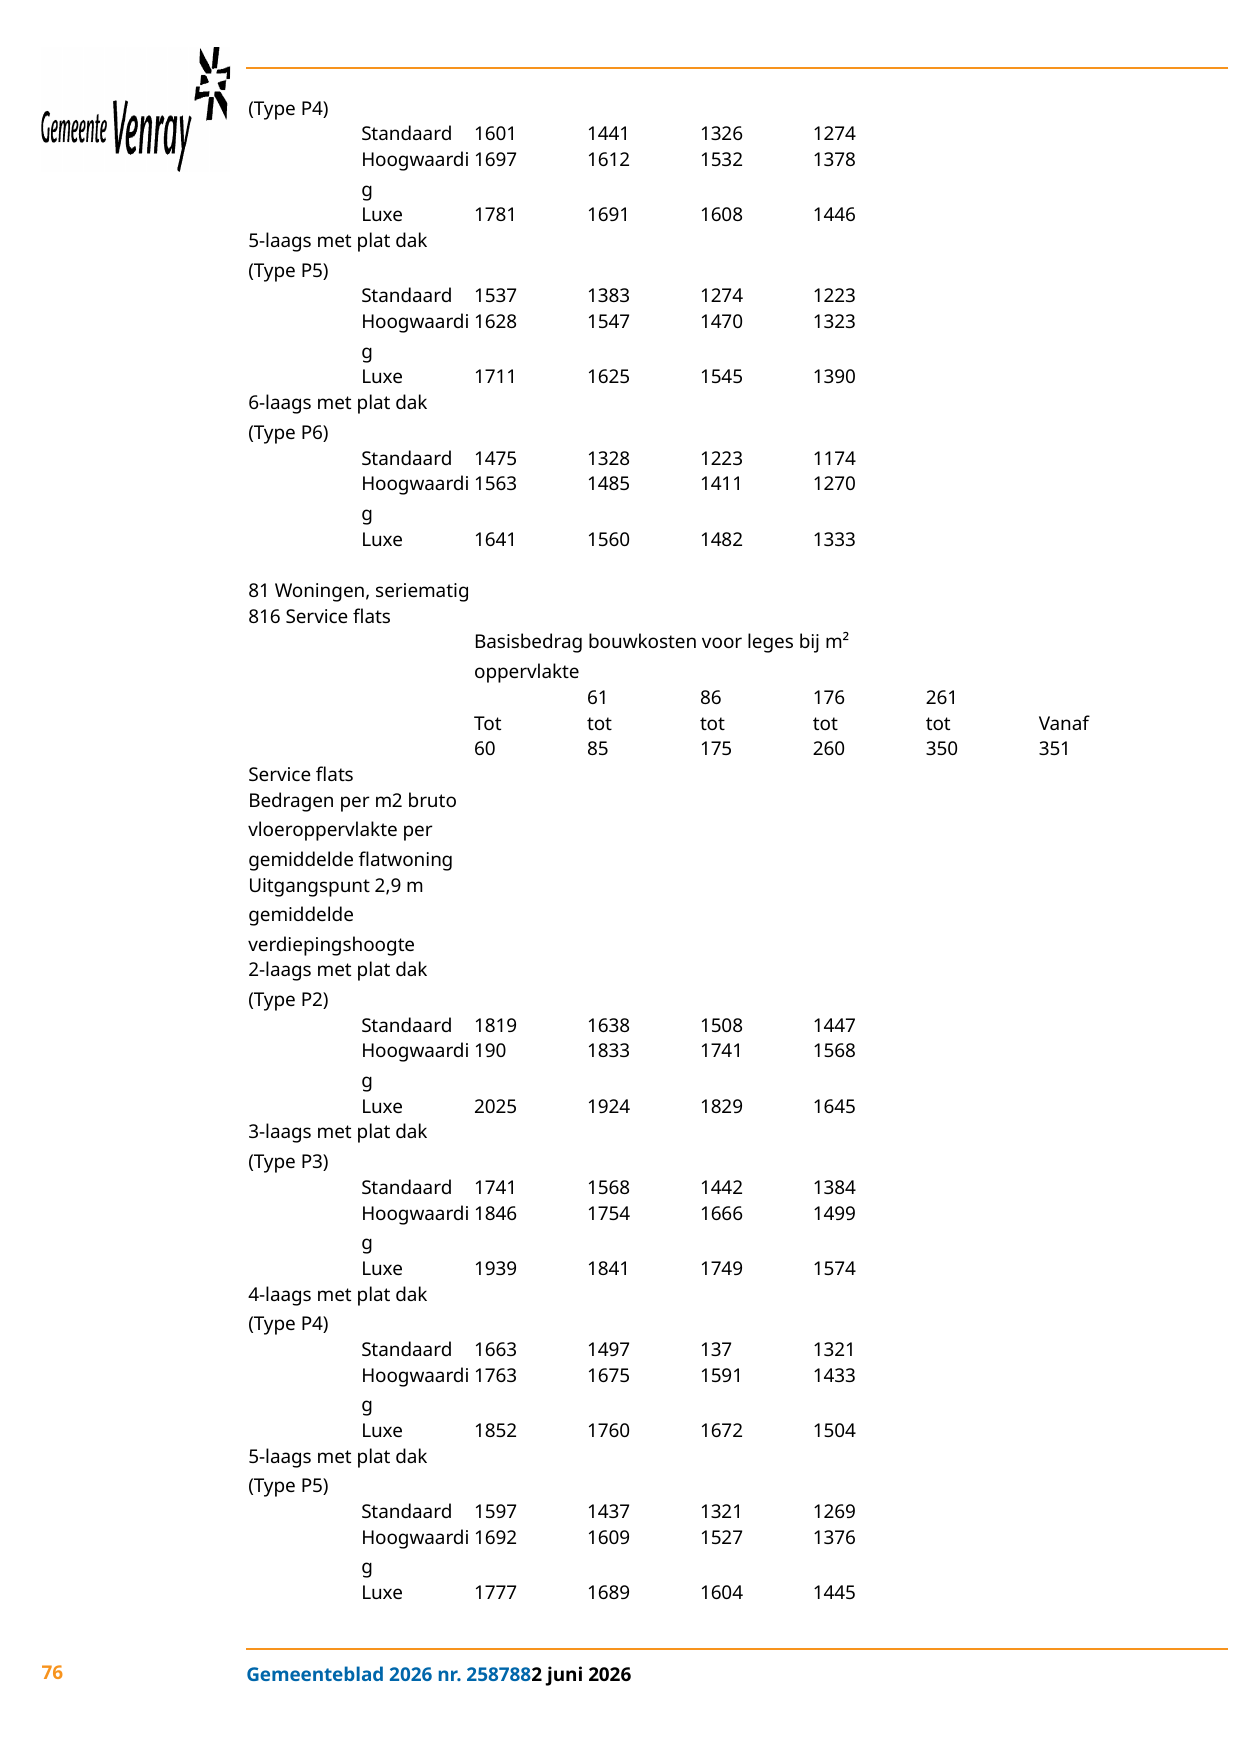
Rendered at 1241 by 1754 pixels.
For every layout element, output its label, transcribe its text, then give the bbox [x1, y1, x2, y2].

table_cell [1039, 629, 1152, 684]
table_cell [248, 121, 361, 146]
table_cell [587, 1119, 700, 1174]
table_cell 1328 [587, 445, 700, 470]
table_cell [813, 872, 926, 957]
table_cell 1537 [474, 283, 587, 308]
table_cell Uitgangspunt 2,9 m gemiddelde verdiepingshoogte [248, 872, 474, 957]
table_cell 1504 [813, 1417, 926, 1443]
table_cell [1039, 1524, 1152, 1579]
table_cell Luxe [361, 1093, 474, 1119]
table_cell [926, 957, 1038, 1012]
table_cell [1039, 389, 1152, 445]
table_cell [587, 787, 700, 872]
table_cell 1625 [587, 364, 700, 389]
table_cell [248, 526, 361, 551]
table_cell [700, 1119, 813, 1174]
table_cell 1326 [700, 121, 813, 146]
table_cell 1597 [474, 1498, 587, 1524]
table_cell [1039, 1200, 1152, 1255]
table_cell [474, 957, 587, 1012]
table_cell 137 [700, 1336, 813, 1362]
table_cell [926, 551, 1038, 577]
table_cell [248, 470, 361, 526]
table_cell 1378 [813, 146, 926, 202]
table_cell 1604 [700, 1579, 813, 1605]
table_cell 1601 [474, 121, 587, 146]
table_cell [361, 629, 474, 684]
table_cell [248, 1336, 361, 1362]
table_cell Luxe [361, 364, 474, 389]
table_cell [1039, 1336, 1152, 1362]
table_cell 1527 [700, 1524, 813, 1579]
table_cell 1441 [587, 121, 700, 146]
table_cell Hoogwaardig [361, 308, 474, 364]
table_cell [813, 389, 926, 445]
table_cell 1829 [700, 1093, 813, 1119]
table_cell [474, 684, 587, 710]
table_cell 1223 [700, 445, 813, 470]
table_cell [926, 1524, 1038, 1579]
table_cell [587, 227, 700, 283]
table_cell [1039, 761, 1152, 787]
table_cell [1039, 1174, 1152, 1200]
table_cell Hoogwaardig [361, 1524, 474, 1579]
table_cell 1433 [813, 1362, 926, 1417]
table_cell 1852 [474, 1417, 587, 1443]
table_cell Vanaf [1039, 710, 1152, 735]
table_cell [700, 787, 813, 872]
table_cell [1039, 308, 1152, 364]
table_cell [474, 1281, 587, 1336]
table_cell [1039, 1119, 1152, 1174]
table_cell 1641 [474, 526, 587, 551]
table_cell Luxe [361, 1579, 474, 1605]
table_cell [587, 95, 700, 121]
table_cell 1666 [700, 1200, 813, 1255]
table_cell 1924 [587, 1093, 700, 1119]
table_cell 261 [926, 684, 1038, 710]
table_cell [248, 1038, 361, 1093]
table_cell 61 [587, 684, 700, 710]
table_cell [248, 1255, 361, 1281]
table_cell [474, 1443, 587, 1498]
table_cell [926, 1336, 1038, 1362]
table_cell [361, 551, 474, 577]
table_cell [1039, 526, 1152, 551]
table_cell 5-laags met plat dak (Type P5) [248, 1443, 474, 1498]
table_cell 1568 [587, 1174, 700, 1200]
table_cell 1499 [813, 1200, 926, 1255]
table_cell [248, 283, 361, 308]
table_cell [1039, 121, 1152, 146]
table_cell [813, 577, 926, 603]
table_cell [474, 872, 587, 957]
table_cell 1691 [587, 202, 700, 227]
table_cell [587, 389, 700, 445]
table_cell 1609 [587, 1524, 700, 1579]
table_cell 85 [587, 735, 700, 761]
table_cell 1376 [813, 1524, 926, 1579]
table_cell [1039, 1362, 1152, 1417]
table_cell [1039, 603, 1152, 629]
table_cell [700, 227, 813, 283]
table_cell 3-laags met plat dak (Type P3) [248, 1119, 474, 1174]
table_cell 1672 [700, 1417, 813, 1443]
table_cell [248, 684, 361, 710]
table_cell 1628 [474, 308, 587, 364]
table_cell 1741 [474, 1174, 587, 1200]
table_cell 1532 [700, 146, 813, 202]
table_cell 1321 [700, 1498, 813, 1524]
table_cell [700, 551, 813, 577]
table_cell 1760 [587, 1417, 700, 1443]
table_cell [1039, 1281, 1152, 1336]
table_cell [1039, 283, 1152, 308]
table_cell Hoogwaardig [361, 470, 474, 526]
table_cell 1411 [700, 470, 813, 526]
table_cell 1663 [474, 1336, 587, 1362]
table_cell [926, 470, 1038, 526]
table_cell [474, 227, 587, 283]
table_cell 1741 [700, 1038, 813, 1093]
table_cell [926, 364, 1038, 389]
table_cell 2025 [474, 1093, 587, 1119]
table_cell [248, 202, 361, 227]
table_cell [1039, 1093, 1152, 1119]
table_cell 175 [700, 735, 813, 761]
table_cell [248, 364, 361, 389]
table_cell [248, 735, 361, 761]
table_cell 1390 [813, 364, 926, 389]
table_cell [700, 1443, 813, 1498]
table_cell 1445 [813, 1579, 926, 1605]
table_cell 4-laags met plat dak (Type P4) [248, 1281, 474, 1336]
table_cell 350 [926, 735, 1038, 761]
table_cell [700, 957, 813, 1012]
table_cell [1039, 470, 1152, 526]
table_cell [926, 121, 1038, 146]
table_cell [926, 1093, 1038, 1119]
table_cell [813, 95, 926, 121]
table_cell 81 Woningen, seriematig [248, 577, 474, 603]
table_cell [926, 1174, 1038, 1200]
table_cell [587, 1281, 700, 1336]
table_cell Basisbedrag bouwkosten voor leges bij m² oppervlakte [474, 629, 926, 684]
table_cell [700, 1281, 813, 1336]
table_cell Hoogwaardig [361, 146, 474, 202]
table_cell Service flats [248, 761, 361, 787]
table_cell [248, 445, 361, 470]
table_cell [1039, 787, 1152, 872]
table_cell [1039, 872, 1152, 957]
table_cell [926, 1579, 1038, 1605]
table_cell Standaard [361, 121, 474, 146]
table_cell 1781 [474, 202, 587, 227]
table_cell [248, 551, 361, 577]
table_cell [926, 1038, 1038, 1093]
table_cell [700, 872, 813, 957]
table_cell [926, 1443, 1038, 1498]
table_cell [587, 1443, 700, 1498]
table_cell [248, 1524, 361, 1579]
table_cell 1508 [700, 1012, 813, 1038]
table_cell 1608 [700, 202, 813, 227]
table_cell [926, 1281, 1038, 1336]
table_cell Luxe [361, 202, 474, 227]
table_cell 1563 [474, 470, 587, 526]
table_cell [926, 1119, 1038, 1174]
table_cell [926, 603, 1038, 629]
table_cell [248, 146, 361, 202]
table_cell tot [926, 710, 1038, 735]
table_cell [813, 1443, 926, 1498]
table_cell [587, 957, 700, 1012]
table_cell (Type P4) [248, 95, 474, 121]
table_cell [474, 761, 587, 787]
table_cell 1274 [813, 121, 926, 146]
table_cell 1545 [700, 364, 813, 389]
table_cell [1039, 364, 1152, 389]
table_cell [700, 389, 813, 445]
table_cell [1039, 227, 1152, 283]
table_cell 176 [813, 684, 926, 710]
table_cell [248, 308, 361, 364]
table_cell 1269 [813, 1498, 926, 1524]
table_cell [361, 710, 474, 735]
table_cell 1846 [474, 1200, 587, 1255]
table_cell 1754 [587, 1200, 700, 1255]
table_cell [1039, 1012, 1152, 1038]
table_cell Standaard [361, 1174, 474, 1200]
table_cell [926, 283, 1038, 308]
table_cell [1039, 445, 1152, 470]
table_cell [926, 1255, 1038, 1281]
table_cell Luxe [361, 1417, 474, 1443]
table_cell 1497 [587, 1336, 700, 1362]
table_cell 1384 [813, 1174, 926, 1200]
table_cell 1777 [474, 1579, 587, 1605]
table_cell [926, 95, 1038, 121]
table_cell [361, 684, 474, 710]
table_cell tot [587, 710, 700, 735]
table_cell [926, 526, 1038, 551]
table_cell [248, 710, 361, 735]
table_cell [1039, 95, 1152, 121]
table_cell [1039, 577, 1152, 603]
table_cell Luxe [361, 1255, 474, 1281]
table_cell [1039, 202, 1152, 227]
table_cell 1689 [587, 1579, 700, 1605]
table_cell [813, 551, 926, 577]
table_cell [926, 1417, 1038, 1443]
table_cell Hoogwaardig [361, 1362, 474, 1417]
table_cell 1638 [587, 1012, 700, 1038]
table_cell Hoogwaardig [361, 1200, 474, 1255]
table_cell 1470 [700, 308, 813, 364]
table_cell [474, 603, 587, 629]
table_cell [587, 551, 700, 577]
table_cell [1039, 1417, 1152, 1443]
table_cell 5-laags met plat dak (Type P5) [248, 227, 474, 283]
table_cell 1437 [587, 1498, 700, 1524]
table_cell [248, 1174, 361, 1200]
table_cell [361, 735, 474, 761]
table_cell [474, 551, 587, 577]
picture [41, 47, 231, 172]
table_cell Standaard [361, 1012, 474, 1038]
table_cell Bedragen per m2 bruto vloeroppervlakte per gemiddelde flatwoning [248, 787, 474, 872]
table_cell [926, 202, 1038, 227]
table_cell [700, 577, 813, 603]
table_cell 1223 [813, 283, 926, 308]
table_cell 1270 [813, 470, 926, 526]
table_cell [248, 1093, 361, 1119]
table_cell [926, 389, 1038, 445]
table_cell [1039, 684, 1152, 710]
table_cell 86 [700, 684, 813, 710]
table_cell [587, 577, 700, 603]
table_cell [1039, 957, 1152, 1012]
table_cell 1833 [587, 1038, 700, 1093]
table_cell [926, 761, 1038, 787]
table_cell 1819 [474, 1012, 587, 1038]
table_cell Standaard [361, 1498, 474, 1524]
table_cell [248, 1200, 361, 1255]
table_cell 1939 [474, 1255, 587, 1281]
table_cell 1485 [587, 470, 700, 526]
table_cell 1749 [700, 1255, 813, 1281]
table_cell [700, 761, 813, 787]
table_cell 1841 [587, 1255, 700, 1281]
table_cell Standaard [361, 1336, 474, 1362]
table_cell 6-laags met plat dak (Type P6) [248, 389, 474, 445]
table_cell [926, 445, 1038, 470]
table_cell tot [813, 710, 926, 735]
table_cell [926, 1498, 1038, 1524]
table_cell [474, 389, 587, 445]
table_cell [587, 761, 700, 787]
table_cell [248, 629, 361, 684]
table_cell 1612 [587, 146, 700, 202]
table_cell [926, 1200, 1038, 1255]
table_cell [248, 1012, 361, 1038]
table_cell [248, 1498, 361, 1524]
table_cell Tot [474, 710, 587, 735]
table_cell [1039, 146, 1152, 202]
table_cell 260 [813, 735, 926, 761]
table_cell [813, 1281, 926, 1336]
table_cell 1442 [700, 1174, 813, 1200]
table_cell Standaard [361, 283, 474, 308]
table_cell Hoogwaardig [361, 1038, 474, 1093]
table_cell tot [700, 710, 813, 735]
table_cell 1482 [700, 526, 813, 551]
table_cell [474, 1119, 587, 1174]
table_cell 1645 [813, 1093, 926, 1119]
table_cell 1174 [813, 445, 926, 470]
table_cell [474, 577, 587, 603]
table_cell 1560 [587, 526, 700, 551]
table_cell [474, 787, 587, 872]
table_cell [1039, 1038, 1152, 1093]
table_cell [926, 146, 1038, 202]
table_cell [813, 227, 926, 283]
table_cell [813, 761, 926, 787]
table_cell [700, 95, 813, 121]
table_cell 1568 [813, 1038, 926, 1093]
table_cell [1039, 1443, 1152, 1498]
table_cell [1039, 1579, 1152, 1605]
table_cell 1574 [813, 1255, 926, 1281]
table_cell [926, 872, 1038, 957]
table_cell 1711 [474, 364, 587, 389]
table_cell [248, 1579, 361, 1605]
table_cell [926, 1362, 1038, 1417]
table_cell 2-laags met plat dak (Type P2) [248, 957, 474, 1012]
table_cell [926, 629, 1038, 684]
table_cell 1274 [700, 283, 813, 308]
table_cell [926, 787, 1038, 872]
table_cell 1692 [474, 1524, 587, 1579]
table_cell 1323 [813, 308, 926, 364]
table_cell [926, 1012, 1038, 1038]
table_cell 1321 [813, 1336, 926, 1362]
table_cell [813, 787, 926, 872]
table_cell [1039, 551, 1152, 577]
table_cell 816 Service flats [248, 603, 474, 629]
table_cell 1333 [813, 526, 926, 551]
table_cell [926, 577, 1038, 603]
table_cell 1675 [587, 1362, 700, 1417]
table_cell 1591 [700, 1362, 813, 1417]
table_cell [700, 603, 813, 629]
table_cell [361, 761, 474, 787]
table_cell [926, 227, 1038, 283]
table_cell 351 [1039, 735, 1152, 761]
table_cell 1475 [474, 445, 587, 470]
table_cell [248, 1417, 361, 1443]
table_cell [1039, 1255, 1152, 1281]
table_cell [587, 872, 700, 957]
table_cell 60 [474, 735, 587, 761]
table_cell [926, 308, 1038, 364]
table_cell 1446 [813, 202, 926, 227]
table_cell 190 [474, 1038, 587, 1093]
table_cell [813, 603, 926, 629]
table_cell 1763 [474, 1362, 587, 1417]
table_cell 1447 [813, 1012, 926, 1038]
table_cell 1547 [587, 308, 700, 364]
table_cell [1039, 1498, 1152, 1524]
table_cell 1383 [587, 283, 700, 308]
table_cell Luxe [361, 526, 474, 551]
table_cell [813, 1119, 926, 1174]
table_cell [587, 603, 700, 629]
table_cell [248, 1362, 361, 1417]
table_cell Standaard [361, 445, 474, 470]
table_cell 1697 [474, 146, 587, 202]
table_cell [474, 95, 587, 121]
table_cell [813, 957, 926, 1012]
